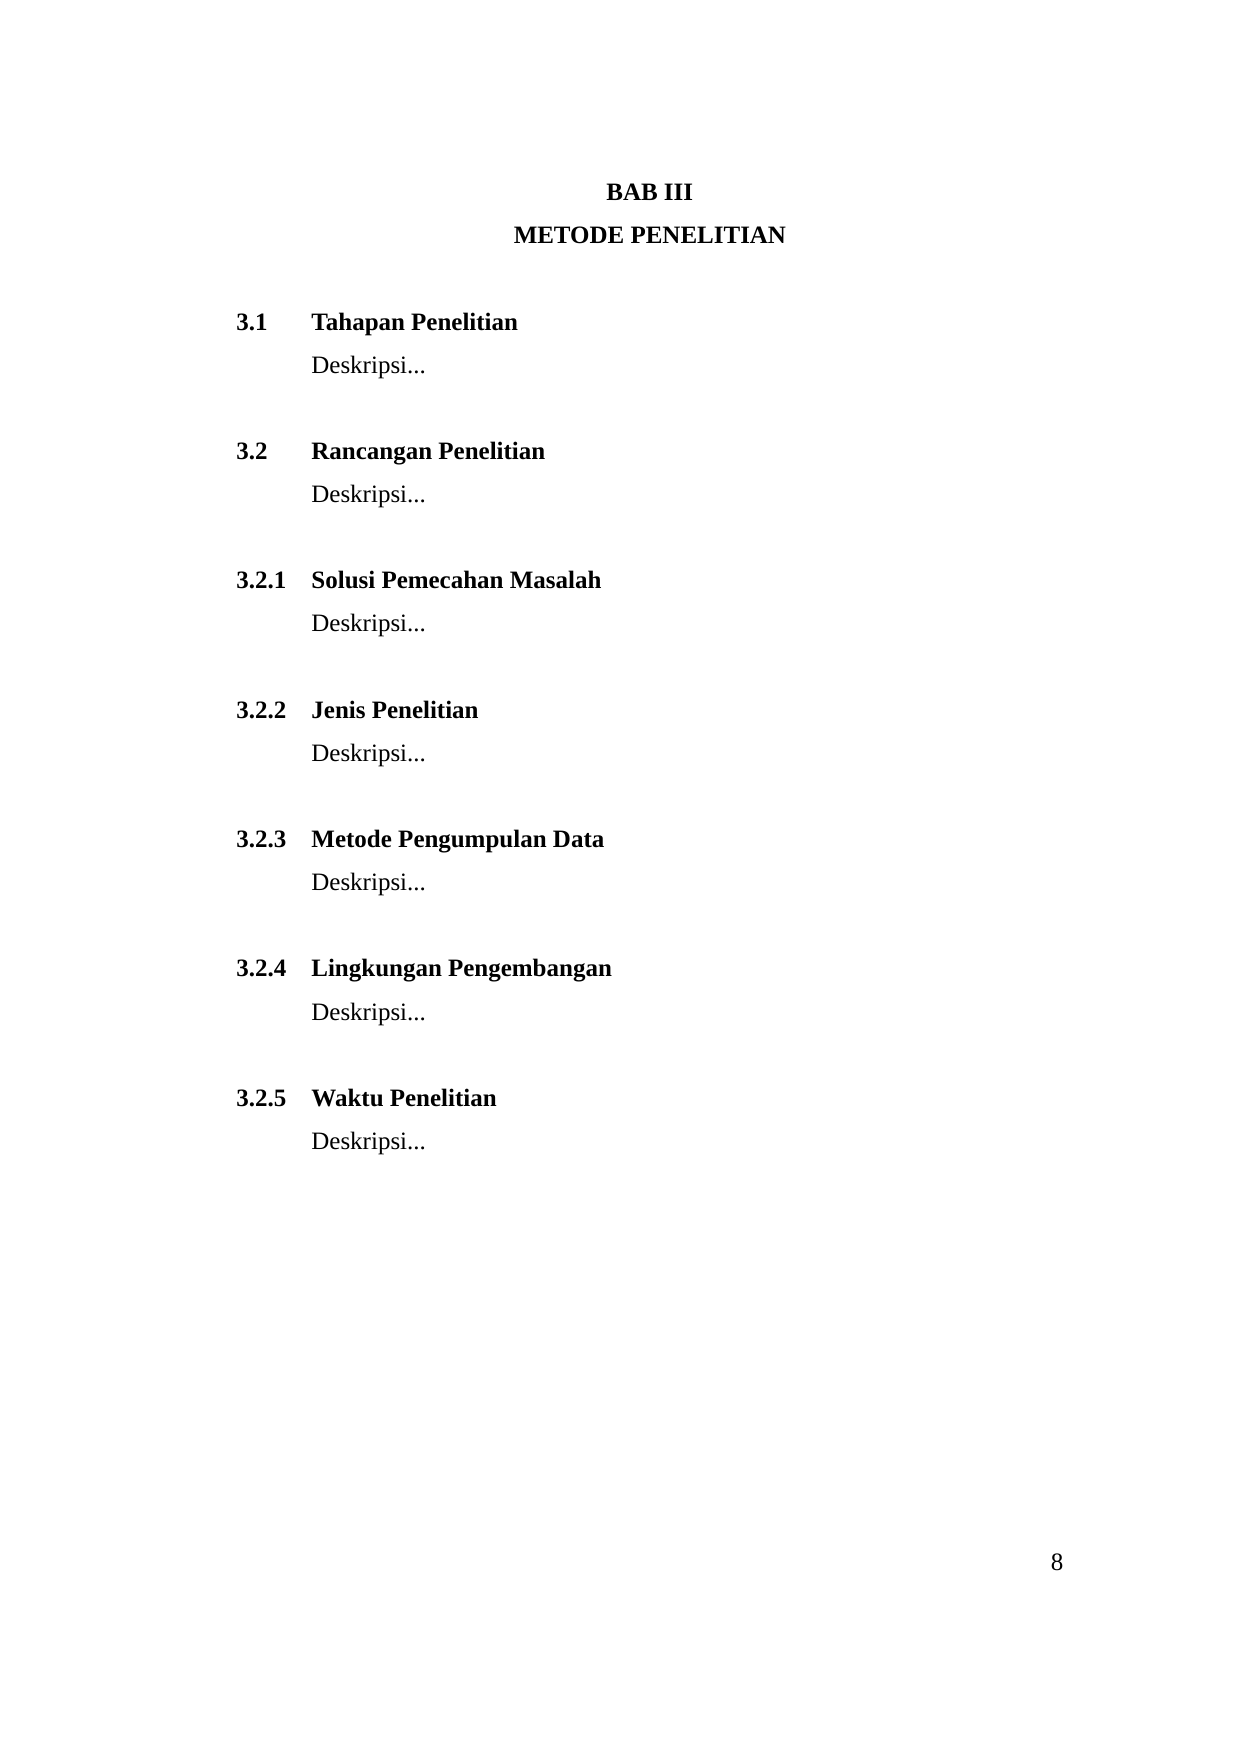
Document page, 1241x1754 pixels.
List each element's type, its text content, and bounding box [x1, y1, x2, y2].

subtitle 3.2.2 Jenis Penelitian [236, 695, 1063, 723]
text Deskripsi... [236, 479, 1063, 508]
subtitle METODE PENELITIAN [236, 220, 1063, 249]
subtitle BAB III [236, 177, 1063, 206]
subtitle 3.2 Rancangan Penelitian [236, 436, 1063, 465]
subtitle 3.2.4 Lingkungan Pengembangan [236, 953, 1063, 982]
text Deskripsi... [236, 608, 1063, 637]
subtitle 3.2.5 Waktu Penelitian [236, 1083, 1063, 1112]
text Deskripsi... [236, 867, 1063, 896]
subtitle 3.1 Tahapan Penelitian [236, 307, 1063, 335]
text Deskripsi... [236, 997, 1063, 1025]
subtitle 3.2.1 Solusi Pemecahan Masalah [236, 565, 1063, 594]
text Deskripsi... [236, 1126, 1063, 1155]
text Deskripsi... [236, 738, 1063, 767]
text Deskripsi... [236, 350, 1063, 378]
subtitle 3.2.3 Metode Pengumpulan Data [236, 824, 1063, 853]
